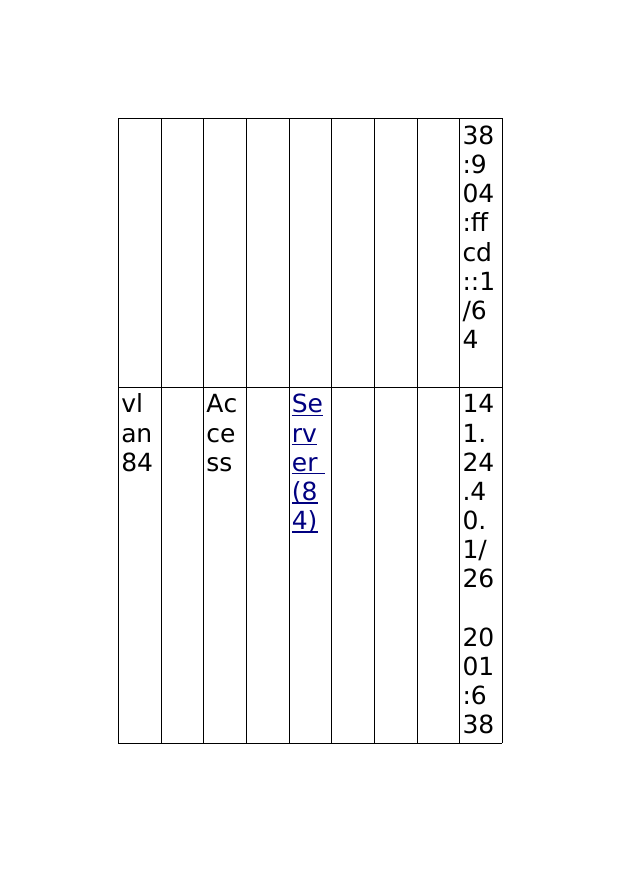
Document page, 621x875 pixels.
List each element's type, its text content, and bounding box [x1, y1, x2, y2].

table_cell [290, 119, 331, 387]
table_cell [247, 388, 289, 742]
table_cell 141.24.40.1/26 2001:638 [460, 388, 502, 742]
table_cell 38:904:ffcd::1/64 [460, 119, 502, 387]
table_cell [418, 119, 459, 387]
table_cell [418, 388, 459, 742]
table_cell vlan84 [119, 388, 161, 742]
table_cell Server (84) [290, 388, 331, 742]
table_cell [119, 119, 161, 387]
table_cell [375, 119, 417, 387]
table_cell Access [204, 388, 246, 742]
table_cell [162, 119, 203, 387]
table_cell [375, 388, 417, 742]
table_cell [332, 119, 374, 387]
table_cell [162, 388, 203, 742]
table_cell [247, 119, 289, 387]
table_cell [204, 119, 246, 387]
table_cell [332, 388, 374, 742]
